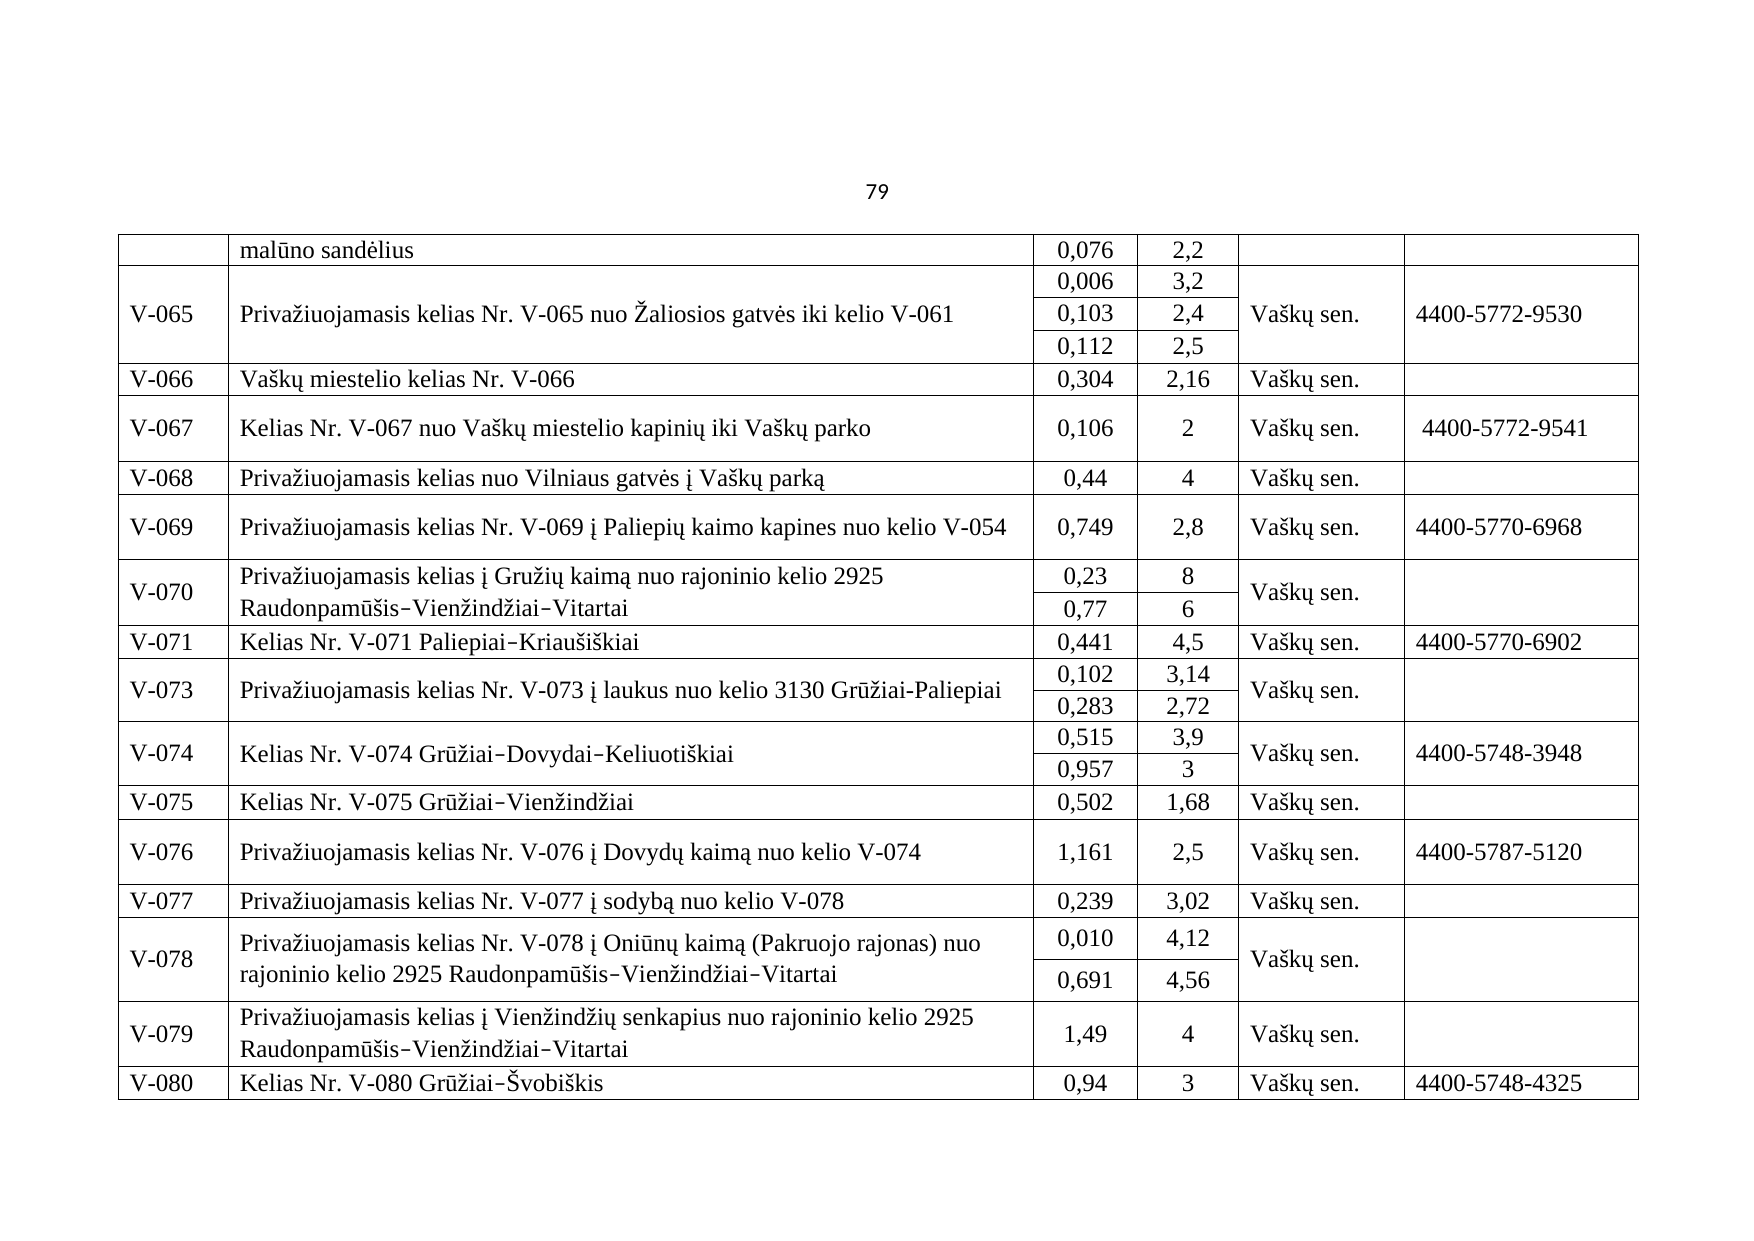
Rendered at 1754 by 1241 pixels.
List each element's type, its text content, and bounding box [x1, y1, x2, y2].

table_cell [1405, 235, 1638, 265]
table_cell 0,691 [1034, 960, 1137, 1001]
table_cell 0,502 [1034, 786, 1137, 819]
table_cell 0,103 [1034, 298, 1137, 330]
table_cell Vaškų sen. [1239, 722, 1404, 785]
table_cell V-066 [119, 364, 228, 395]
table_cell V-079 [119, 1002, 228, 1066]
table_cell V-080 [119, 1067, 228, 1099]
table_cell V-070 [119, 560, 228, 625]
table_cell [1405, 659, 1638, 721]
table_cell 4,56 [1138, 960, 1238, 1001]
table_cell Privažiuojamasis kelias į Gružių kaimą nuo rajoninio kelio 2925 Raudonpamūšis–Vienžindžiai–Vitartai [229, 560, 1033, 625]
table_cell 0,239 [1034, 885, 1137, 917]
table_cell Vaškų sen. [1239, 364, 1404, 395]
table_cell 0,749 [1034, 495, 1137, 559]
table_cell Vaškų sen. [1239, 918, 1404, 1001]
table_cell Privažiuojamasis kelias Nr. V-069 į Paliepių kaimo kapines nuo kelio V-054 [229, 495, 1033, 559]
table_cell 1,68 [1138, 786, 1238, 819]
table_cell 0,44 [1034, 462, 1137, 494]
table_cell 4400-5748-3948 [1405, 722, 1638, 785]
table_cell V-071 [119, 626, 228, 658]
table_cell V-073 [119, 659, 228, 721]
table_cell 1,161 [1034, 820, 1137, 884]
table_cell 3 [1138, 754, 1238, 785]
table_cell 0,112 [1034, 331, 1137, 362]
table_cell Kelias Nr. V-067 nuo Vaškų miestelio kapinių iki Vaškų parko [229, 396, 1033, 461]
table_cell [119, 235, 228, 265]
table_cell Kelias Nr. V-075 Grūžiai–Vienžindžiai [229, 786, 1033, 819]
table_cell Kelias Nr. V-074 Grūžiai–Dovydai–Keliuotiškiai [229, 722, 1033, 785]
table_cell [1405, 918, 1638, 1001]
table_cell V-065 [119, 266, 228, 362]
table_cell Vaškų sen. [1239, 266, 1404, 362]
table_cell 2,16 [1138, 364, 1238, 395]
table_cell 3,02 [1138, 885, 1238, 917]
table_cell 0,010 [1034, 918, 1137, 959]
table_cell [1405, 462, 1638, 494]
table_cell Kelias Nr. V-071 Paliepiai–Kriaušiškiai [229, 626, 1033, 658]
table_cell 4400-5770-6902 [1405, 626, 1638, 658]
table_cell Vaškų sen. [1239, 626, 1404, 658]
table_cell 0,23 [1034, 560, 1137, 592]
table_cell malūno sandėlius [229, 235, 1033, 265]
table_cell Vaškų sen. [1239, 885, 1404, 917]
table_cell 0,957 [1034, 754, 1137, 785]
table_cell 2,4 [1138, 298, 1238, 330]
table_cell Privažiuojamasis kelias Nr. V-076 į Dovydų kaimą nuo kelio V-074 [229, 820, 1033, 884]
table_cell V-077 [119, 885, 228, 917]
table_cell 4 [1138, 462, 1238, 494]
table_cell Vaškų sen. [1239, 1067, 1404, 1099]
table_cell 2,5 [1138, 820, 1238, 884]
table_cell Privažiuojamasis kelias Nr. V-077 į sodybą nuo kelio V-078 [229, 885, 1033, 917]
table_cell 0,441 [1034, 626, 1137, 658]
table_cell V-076 [119, 820, 228, 884]
table_cell 3,2 [1138, 266, 1238, 297]
table_cell Vaškų sen. [1239, 462, 1404, 494]
table_cell V-067 [119, 396, 228, 461]
table_cell 2,72 [1138, 691, 1238, 721]
table_cell 0,106 [1034, 396, 1137, 461]
table_cell [1405, 786, 1638, 819]
table_cell 1,49 [1034, 1002, 1137, 1066]
table_cell 0,283 [1034, 691, 1137, 721]
table_cell 3,14 [1138, 659, 1238, 690]
table_cell 0,076 [1034, 235, 1137, 265]
table_cell 0,006 [1034, 266, 1137, 297]
table_cell 4,5 [1138, 626, 1238, 658]
table_cell 4400-5748-4325 [1405, 1067, 1638, 1099]
table_cell 4400-5770-6968 [1405, 495, 1638, 559]
table_cell 4 [1138, 1002, 1238, 1066]
table_cell [1405, 364, 1638, 395]
table_cell Vaškų sen. [1239, 396, 1404, 461]
table_cell Privažiuojamasis kelias Nr. V-073 į laukus nuo kelio 3130 Grūžiai-Paliepiai [229, 659, 1033, 721]
table_cell 4400-5772-9530 [1405, 266, 1638, 362]
table_cell Vaškų sen. [1239, 495, 1404, 559]
table_cell Privažiuojamasis kelias Nr. V-078 į Oniūnų kaimą (Pakruojo rajonas) nuo rajoninio kelio 2925 Raudonpamūšis–Vienžindžiai–Vitartai [229, 918, 1033, 1001]
table_cell 0,304 [1034, 364, 1137, 395]
table_cell Kelias Nr. V-080 Grūžiai–Švobiškis [229, 1067, 1033, 1099]
table_cell Vaškų sen. [1239, 820, 1404, 884]
table_cell Privažiuojamasis kelias į Vienžindžių senkapius nuo rajoninio kelio 2925 Raudonpamūšis–Vienžindžiai–Vitartai [229, 1002, 1033, 1066]
table_cell 0,94 [1034, 1067, 1137, 1099]
table_cell 0,102 [1034, 659, 1137, 690]
table_cell 2 [1138, 396, 1238, 461]
table_cell 8 [1138, 560, 1238, 592]
table_cell V-069 [119, 495, 228, 559]
table_cell 4,12 [1138, 918, 1238, 959]
table_cell [1405, 885, 1638, 917]
table_cell Privažiuojamasis kelias Nr. V-065 nuo Žaliosios gatvės iki kelio V-061 [229, 266, 1033, 362]
table_cell Vaškų miestelio kelias Nr. V-066 [229, 364, 1033, 395]
table_cell 0,77 [1034, 593, 1137, 625]
table_cell Vaškų sen. [1239, 786, 1404, 819]
table_cell 3 [1138, 1067, 1238, 1099]
table_cell Privažiuojamasis kelias nuo Vilniaus gatvės į Vaškų parką [229, 462, 1033, 494]
table_cell Vaškų sen. [1239, 659, 1404, 721]
table_cell 2,8 [1138, 495, 1238, 559]
table_cell Vaškų sen. [1239, 1002, 1404, 1066]
table_cell V-075 [119, 786, 228, 819]
table_cell [1239, 235, 1404, 265]
table_cell 6 [1138, 593, 1238, 625]
table_cell 4400-5787-5120 [1405, 820, 1638, 884]
table_cell 2,5 [1138, 331, 1238, 362]
table_cell 3,9 [1138, 722, 1238, 753]
table_cell [1405, 560, 1638, 625]
table_cell 0,515 [1034, 722, 1137, 753]
table_cell 4400-5772-9541 [1405, 396, 1638, 461]
table_cell [1405, 1002, 1638, 1066]
table_cell V-074 [119, 722, 228, 785]
table_cell V-078 [119, 918, 228, 1001]
table_cell Vaškų sen. [1239, 560, 1404, 625]
table_cell 2,2 [1138, 235, 1238, 265]
table_cell V-068 [119, 462, 228, 494]
